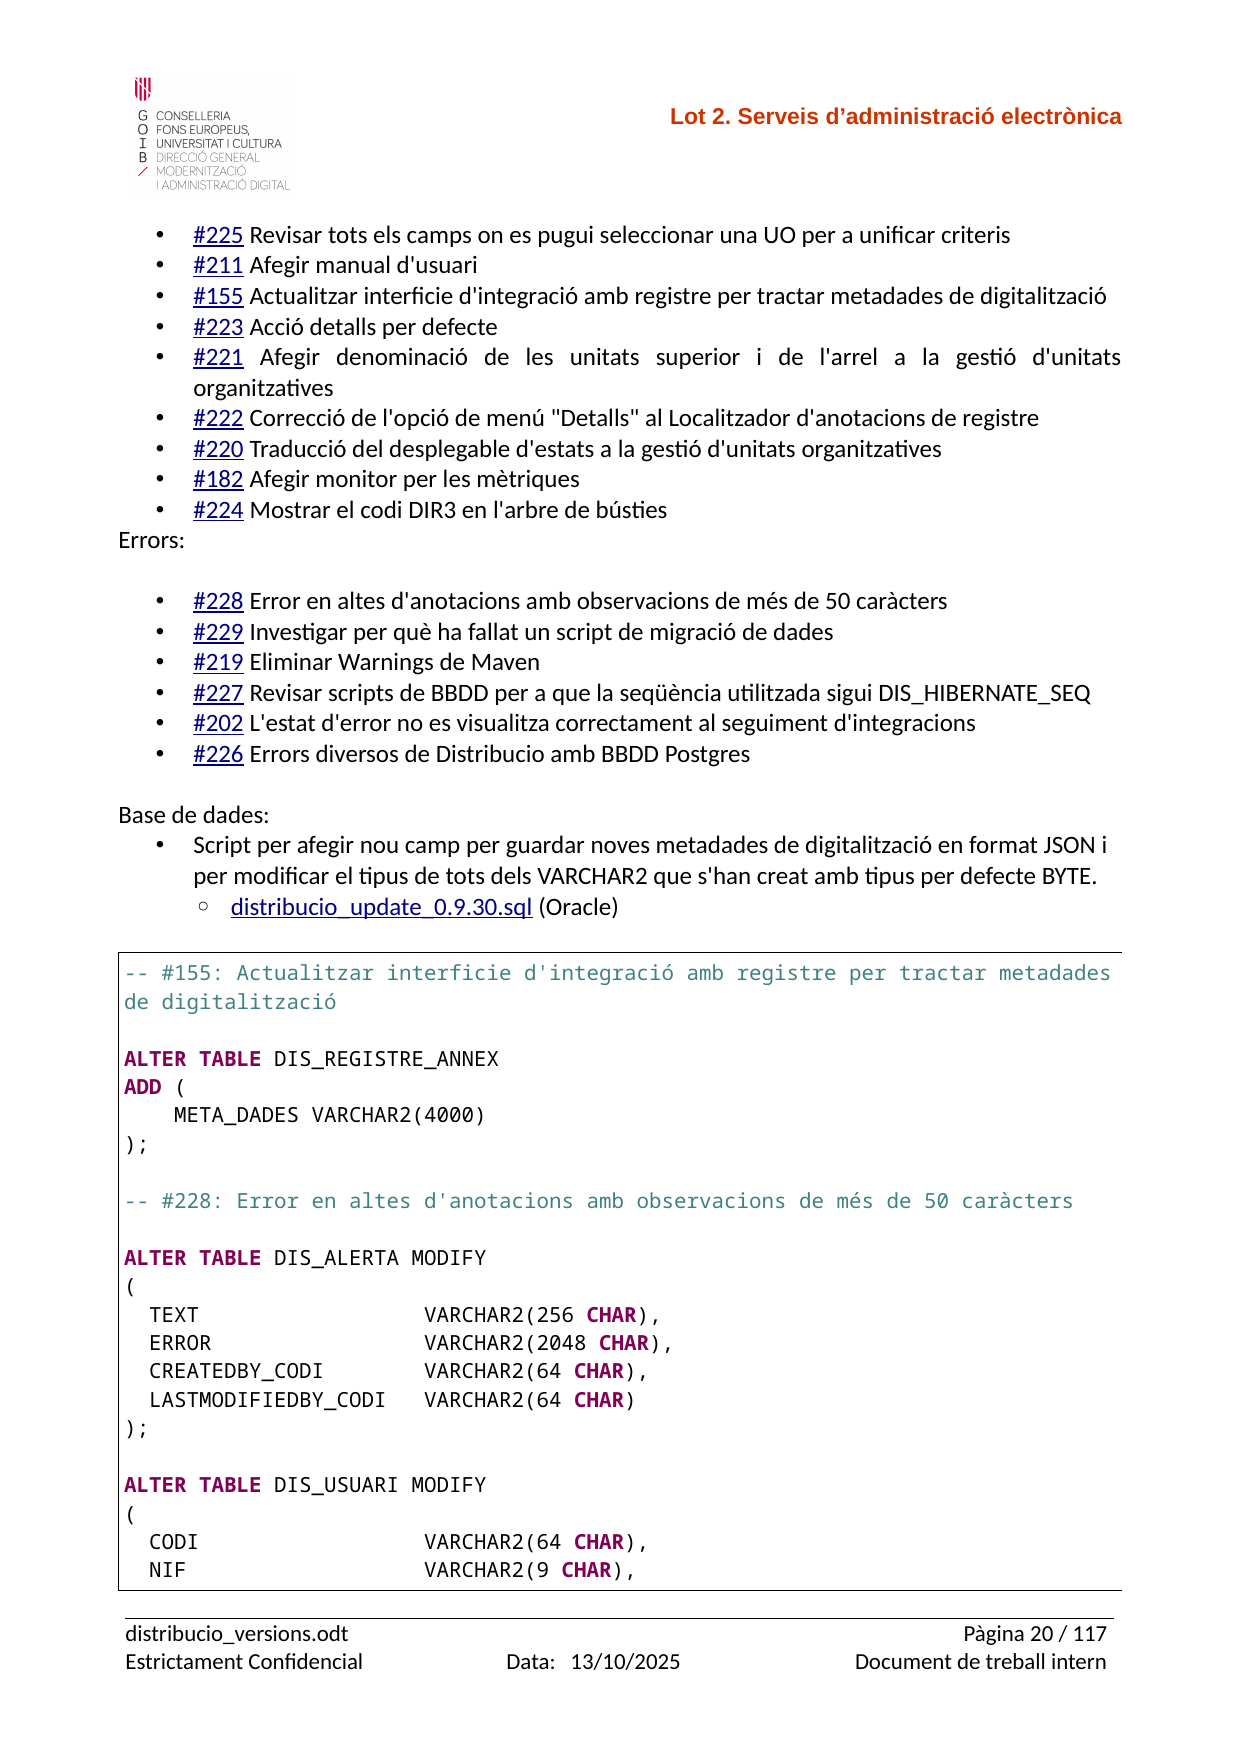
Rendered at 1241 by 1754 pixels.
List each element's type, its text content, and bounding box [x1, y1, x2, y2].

list #182 Afegir monitor per les mètriques [156, 463, 1122, 494]
list #220 Traducció del desplegable d'estats a la gestió d'unitats organitzatives [156, 433, 1122, 463]
picture [126, 70, 299, 197]
list #227 Revisar scripts de BBDD per a que la seqüència utilitzada sigui DIS_HIBERNATE_SEQ [156, 677, 1122, 707]
list #223 Acció detalls per defecte [156, 311, 1122, 341]
list distribucio_update_0.9.30.sql (Oracle) [193, 891, 1122, 921]
list Script per afegir nou camp per guardar noves metadades de digitalització en format JSON i per modificar el tipus de tots dels VARCHAR2 que s'han creat amb tipus per defecte BYTE. [156, 829, 1122, 891]
list #211 Afegir manual d'usuari [156, 250, 1122, 280]
table_header -- #155: Actualitzar interficie d'integració amb registre per tractar metadades de digitalització ALTER TABLE DIS_REGISTRE_ANNEX ADD ( META_DADES VARCHAR2(4000) ); -- #228: Error en altes d'anotacions amb observacions de més de 50 caràcters ALTER TABLE DIS_ALERTA MODIFY ( TEXT VARCHAR2(256 CHAR), ERROR VARCHAR2(2048 CHAR), CREATEDBY_CODI VARCHAR2(64 CHAR), LASTMODIFIEDBY_CODI VARCHAR2(64 CHAR) ); ALTER TABLE DIS_USUARI MODIFY ( CODI VARCHAR2(64 CHAR), NIF VARCHAR2(9 CHAR), [119, 953, 1122, 1590]
list #222 Correcció de l'opció de menú "Detalls" al Localitzador d'anotacions de registre [156, 402, 1122, 433]
list #226 Errors diversos de Distribucio amb BBDD Postgres [156, 738, 1122, 768]
text Base de dades: [118, 799, 1122, 829]
list #228 Error en altes d'anotacions amb observacions de més de 50 caràcters [156, 585, 1122, 616]
list #155 Actualitzar interficie d'integració amb registre per tractar metadades de digitalització [156, 280, 1122, 311]
list #221 Afegir denominació de les unitats superior i de l'arrel a la gestió d'unitats organitzatives [156, 341, 1122, 402]
list #202 L'estat d'error no es visualitza correctament al seguiment d'integracions [156, 707, 1122, 738]
list #229 Investigar per què ha fallat un script de migració de dades [156, 616, 1122, 646]
list #224 Mostrar el codi DIR3 en l'arbre de bústies [156, 494, 1122, 524]
list #219 Eliminar Warnings de Maven [156, 646, 1122, 677]
text Errors: [118, 524, 1122, 555]
list #225 Revisar tots els camps on es pugui seleccionar una UO per a unificar criteris [156, 219, 1122, 250]
